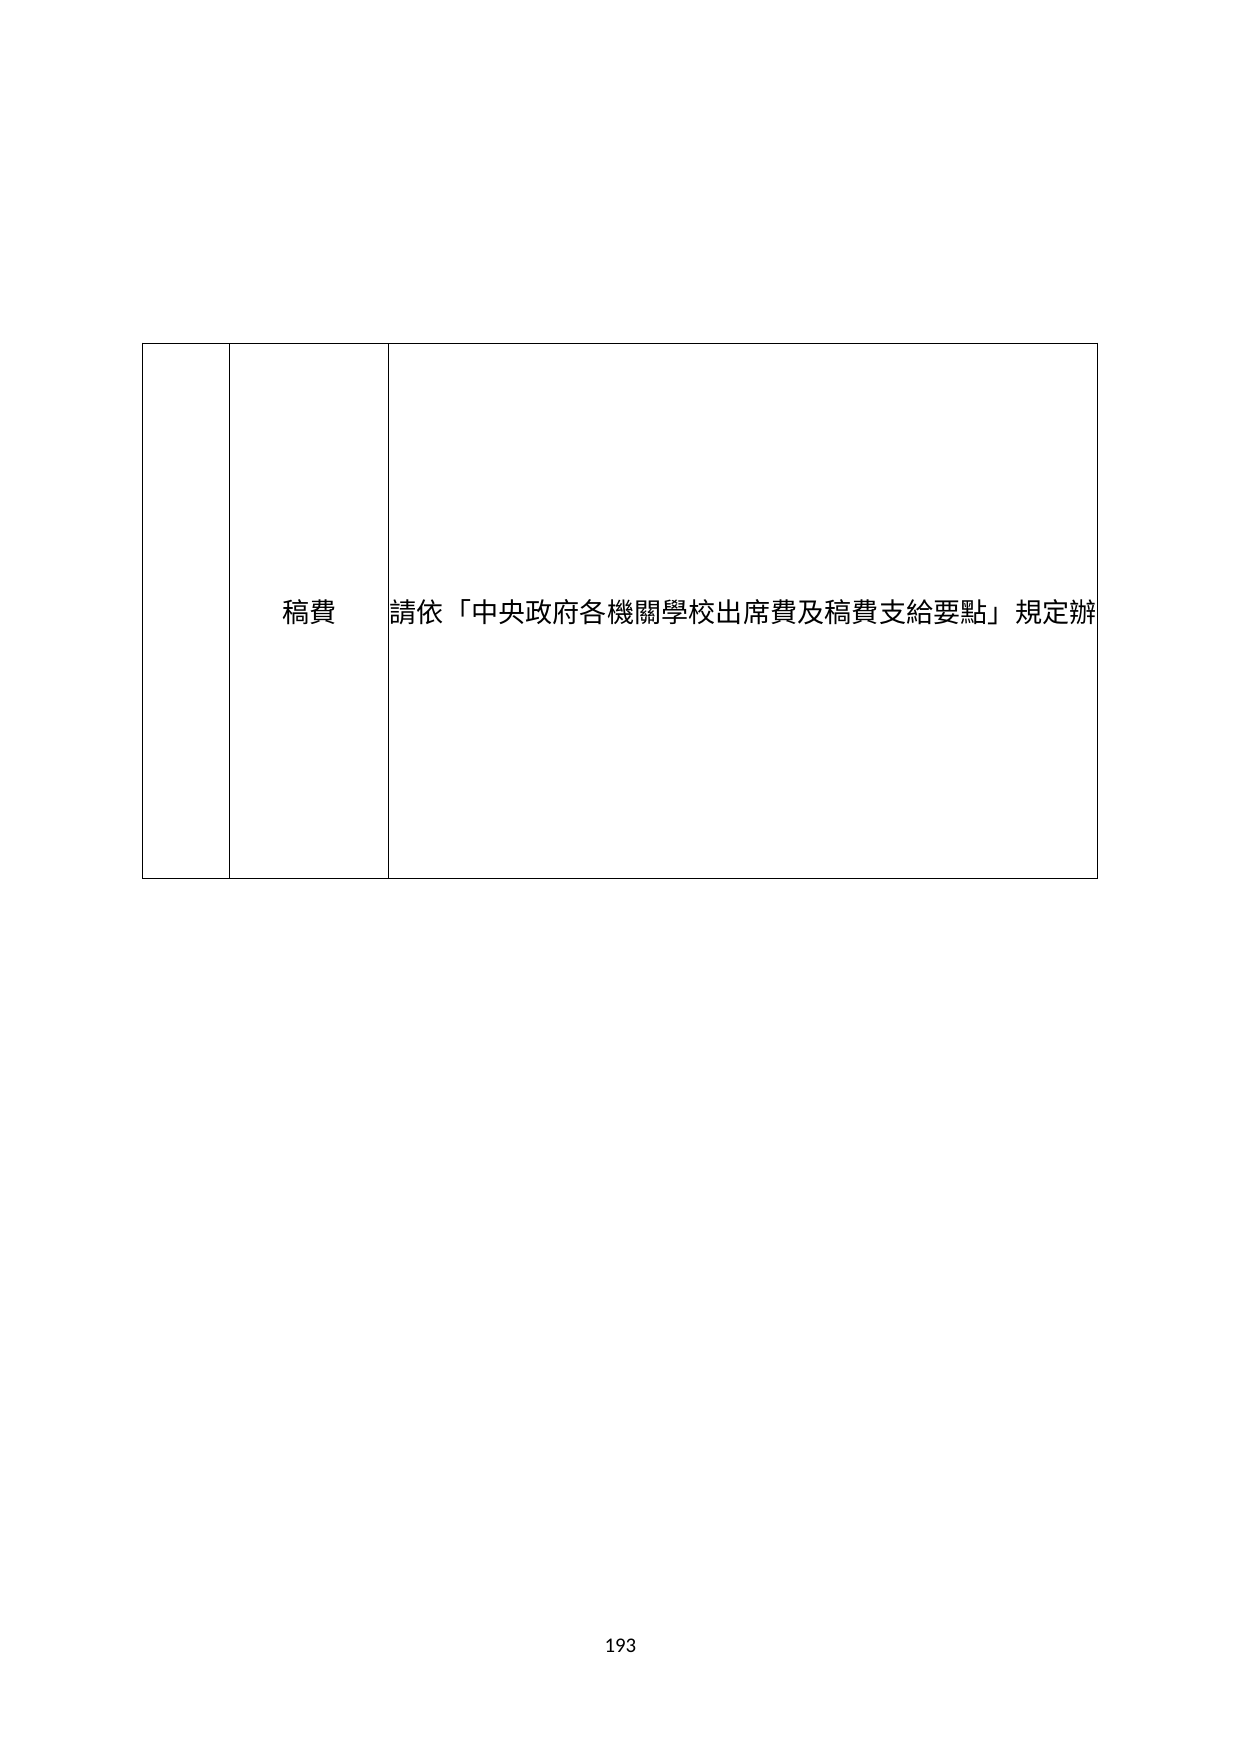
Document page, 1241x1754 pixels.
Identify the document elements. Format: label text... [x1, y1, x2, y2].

table_cell 請依「中央政府各機關學校出席費及稿費支給要點」規定辦 [389, 344, 1097, 878]
table_cell [143, 344, 229, 878]
table_cell 稿費 [230, 344, 388, 878]
